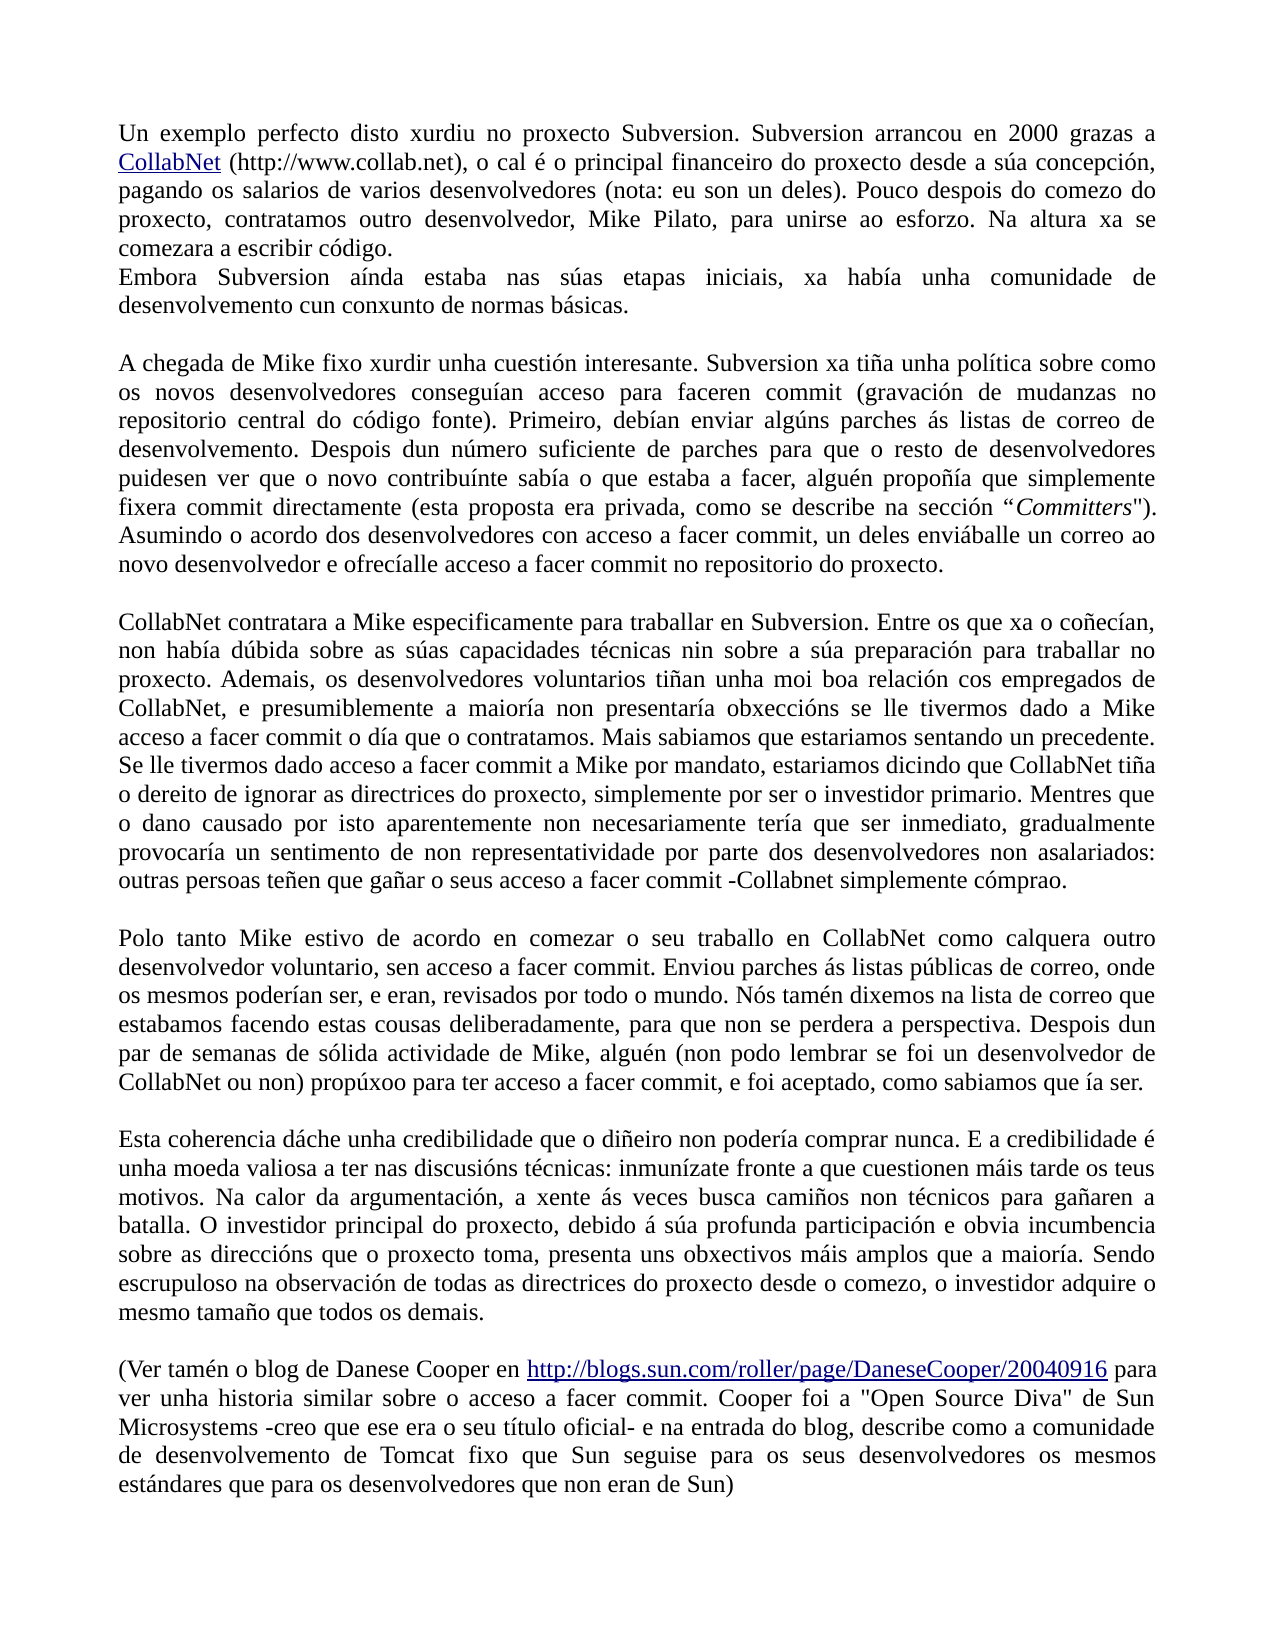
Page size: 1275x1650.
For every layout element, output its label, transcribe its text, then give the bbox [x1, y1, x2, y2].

text A chegada de Mike fixo xurdir unha cuestión interesante. Subversion xa tiña unha política sobre como os novos desenvolvedores conseguían acceso para faceren commit (gravación de mudanzas no repositorio central do código fonte). Primeiro, debían enviar algúns parches ás listas de correo de desenvolvemento. Despois dun número suficiente de parches para que o resto de desenvolvedores puidesen ver que o novo contribuínte sabía o que estaba a facer, alguén propoñía que simplemente fixera commit directamente (esta proposta era privada, como se describe na sección “Committers"). Asumindo o acordo dos desenvolvedores con acceso a facer commit, un deles enviáballe un correo ao novo desenvolvedor e ofrecíalle acceso a facer commit no repositorio do proxecto. [118, 348, 1157, 578]
text Polo tanto Mike estivo de acordo en comezar o seu traballo en CollabNet como calquera outro desenvolvedor voluntario, sen acceso a facer commit. Enviou parches ás listas públicas de correo, onde os mesmos poderían ser, e eran, revisados por todo o mundo. Nós tamén dixemos na lista de correo que estabamos facendo estas cousas deliberadamente, para que non se perdera a perspectiva. Despois dun par de semanas de sólida actividade de Mike, alguén (non podo lembrar se foi un desenvolvedor de CollabNet ou non) propúxoo para ter acceso a facer commit, e foi aceptado, como sabiamos que ía ser. [118, 923, 1157, 1096]
text CollabNet contratara a Mike especificamente para traballar en Subversion. Entre os que xa o coñecían, non había dúbida sobre as súas capacidades técnicas nin sobre a súa preparación para traballar no proxecto. Ademais, os desenvolvedores voluntarios tiñan unha moi boa relación cos empregados de CollabNet, e presumiblemente a maioría non presentaría obxeccións se lle tivermos dado a Mike acceso a facer commit o día que o contratamos. Mais sabiamos que estariamos sentando un precedente. Se lle tivermos dado acceso a facer commit a Mike por mandato, estariamos dicindo que CollabNet tiña o dereito de ignorar as directrices do proxecto, simplemente por ser o investidor primario. Mentres que o dano causado por isto aparentemente non necesariamente tería que ser inmediato, gradualmente provocaría un sentimento de non representatividade por parte dos desenvolvedores non asalariados: outras persoas teñen que gañar o seus acceso a facer commit -Collabnet simplemente cómprao. [118, 607, 1157, 894]
text Un exemplo perfecto disto xurdiu no proxecto Subversion. Subversion arrancou en 2000 grazas a CollabNet (http://www.collab.net), o cal é o principal financeiro do proxecto desde a súa concepción, pagando os salarios de varios desenvolvedores (nota: eu son un deles). Pouco despois do comezo do proxecto, contratamos outro desenvolvedor, Mike Pilato, para unirse ao esforzo. Na altura xa se comezara a escribir código. [118, 118, 1157, 262]
text (Ver tamén o blog de Danese Cooper en http://blogs.sun.com/roller/page/DaneseCooper/20040916 para ver unha historia similar sobre o acceso a facer commit. Cooper foi a "Open Source Diva" de Sun Microsystems -creo que ese era o seu título oficial- e na entrada do blog, describe como a comunidade de desenvolvemento de Tomcat fixo que Sun seguise para os seus desenvolvedores os mesmos estándares que para os desenvolvedores que non eran de Sun) [118, 1354, 1157, 1498]
text Esta coherencia dáche unha credibilidade que o diñeiro non podería comprar nunca. E a credibilidade é unha moeda valiosa a ter nas discusións técnicas: inmunízate fronte a que cuestionen máis tarde os teus motivos. Na calor da argumentación, a xente ás veces busca camiños non técnicos para gañaren a batalla. O investidor principal do proxecto, debido á súa profunda participación e obvia incumbencia sobre as direccións que o proxecto toma, presenta uns obxectivos máis amplos que a maioría. Sendo escrupuloso na observación de todas as directrices do proxecto desde o comezo, o investidor adquire o mesmo tamaño que todos os demais. [118, 1124, 1157, 1326]
text Embora Subversion aínda estaba nas súas etapas iniciais, xa había unha comunidade de desenvolvemento cun conxunto de normas básicas. [118, 262, 1157, 319]
